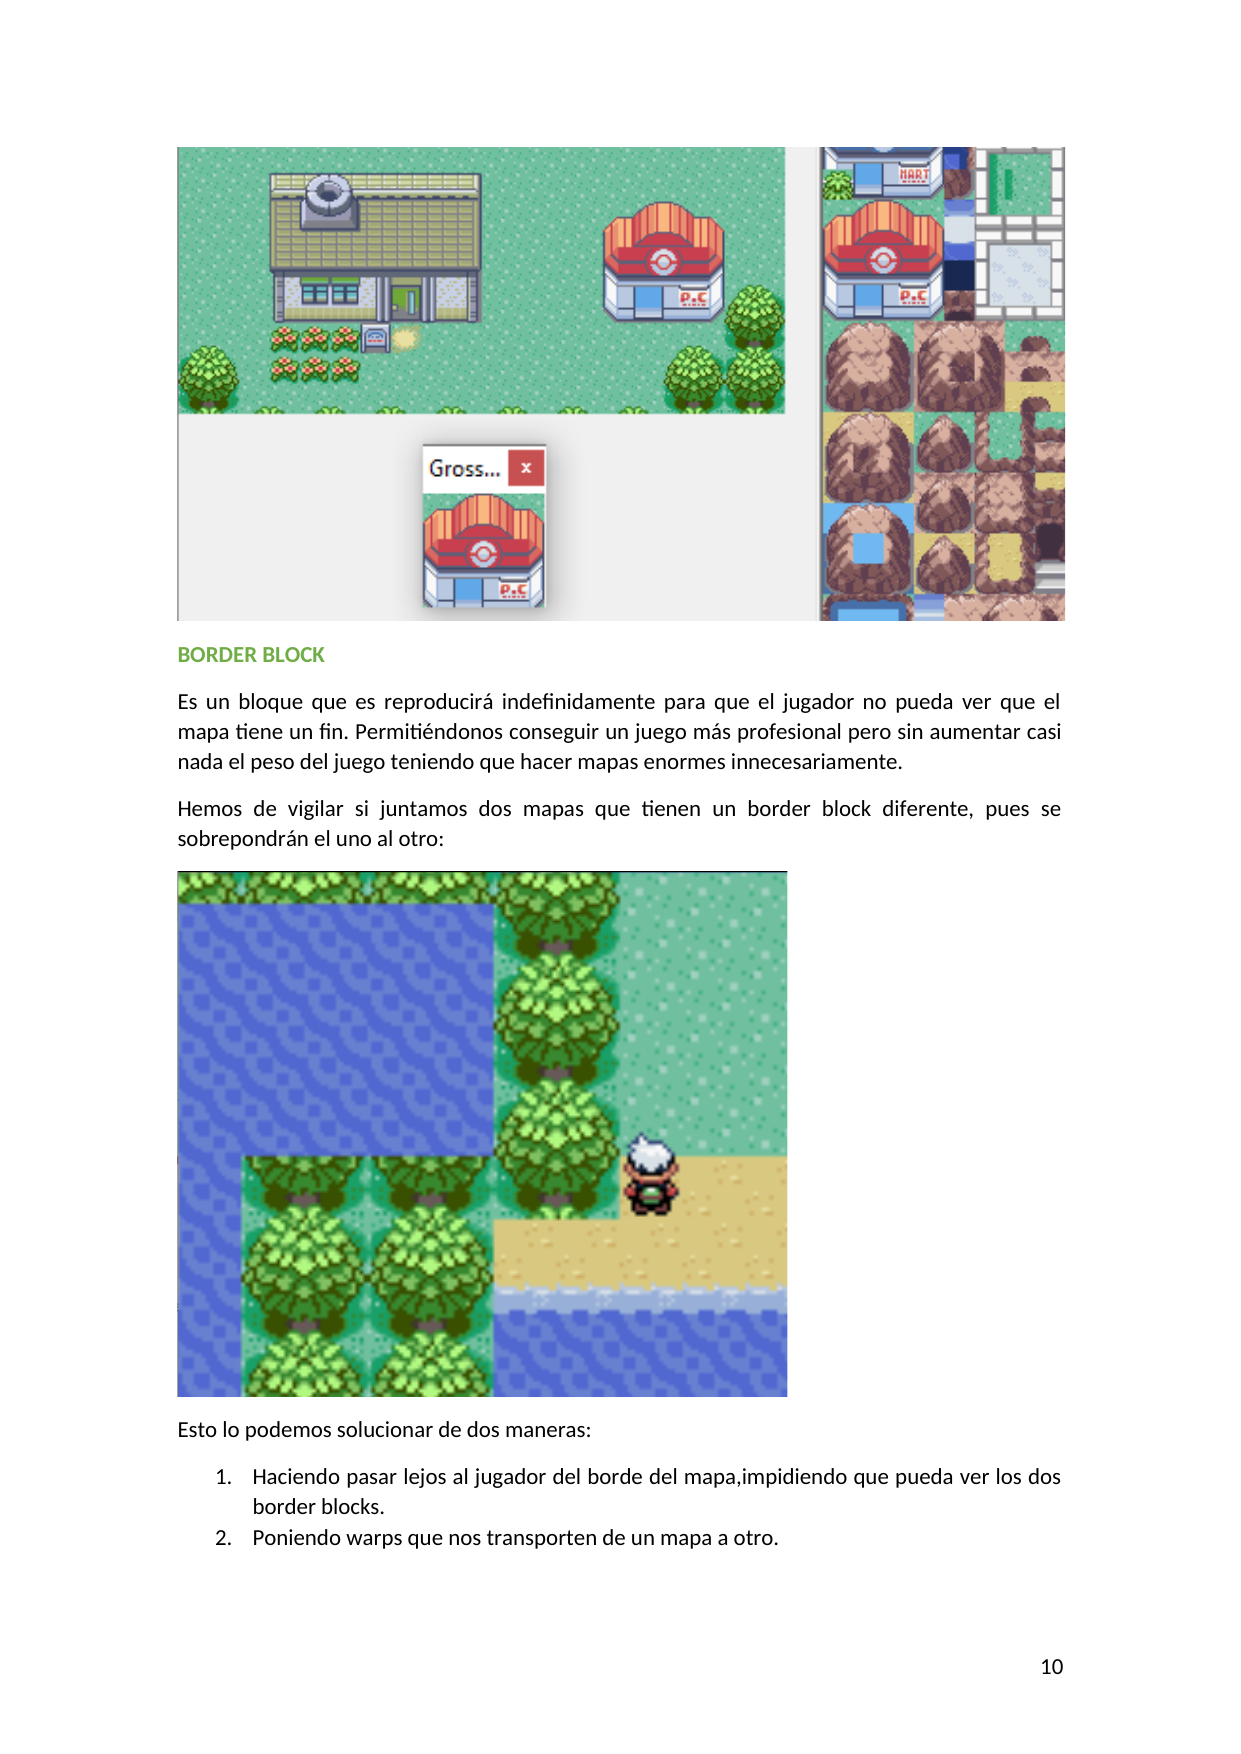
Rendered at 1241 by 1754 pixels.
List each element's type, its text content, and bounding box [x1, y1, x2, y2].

text Hemos de vigilar si juntamos dos mapas que tienen un border block diferente, pues se sobrepondrán el uno al otro: [177, 794, 1063, 852]
text Esto lo podemos solucionar de dos maneras: [177, 1415, 1063, 1443]
text BORDER BLOCK [177, 640, 1063, 668]
list Haciendo pasar lejos al jugador del borde del mapa,impidiendo que pueda ver los dos border blocks. [215, 1462, 1063, 1520]
text Es un bloque que es reproducirá indefinidamente para que el jugador no pueda ver que el mapa tiene un fin. Permitiéndonos conseguir un juego más profesional pero sin aumentar casi nada el peso del juego teniendo que hacer mapas enormes innecesariamente. [177, 687, 1063, 775]
picture [177, 147, 1066, 621]
picture [177, 871, 788, 1397]
list Poniendo warps que nos transporten de un mapa a otro. [215, 1523, 1063, 1551]
